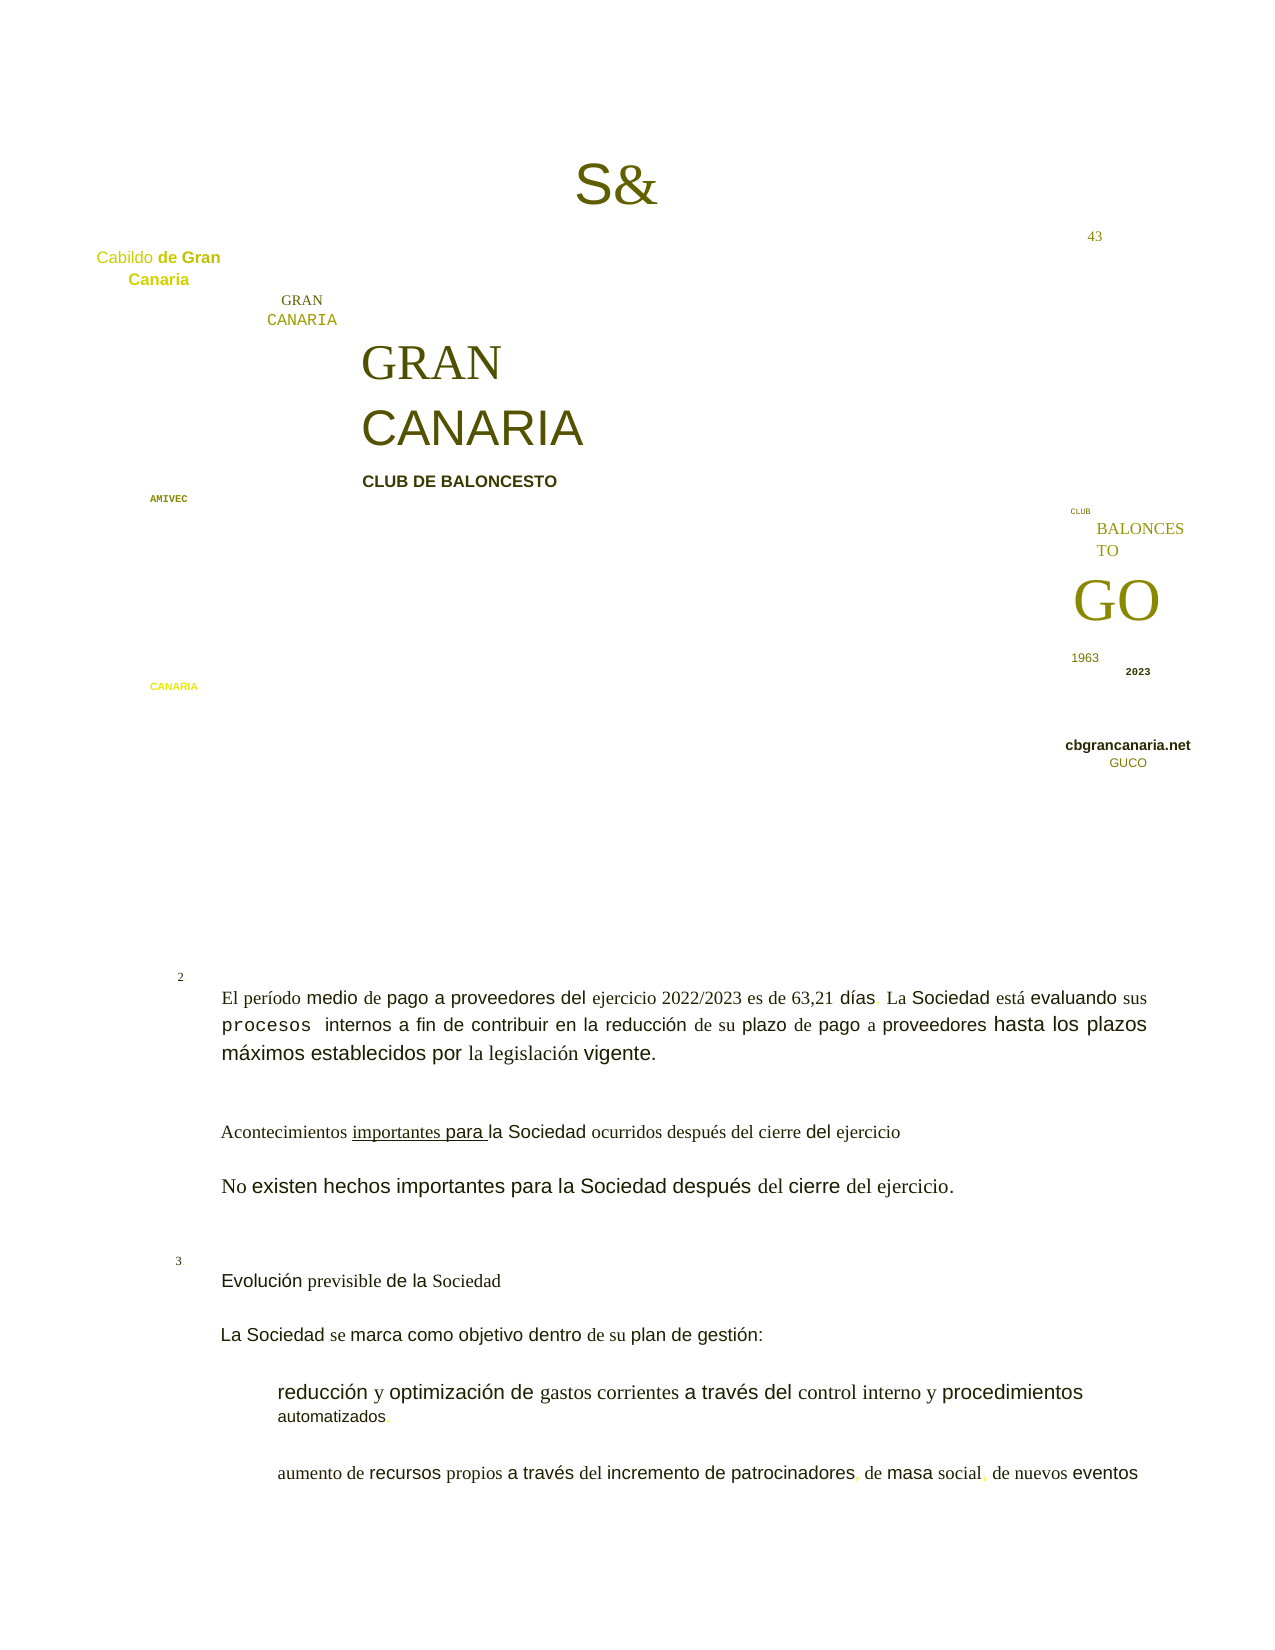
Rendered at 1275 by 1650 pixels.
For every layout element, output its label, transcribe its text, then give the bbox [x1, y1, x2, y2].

text reducción y optimización de gastos corrientes a través del control interno y procedimientos automatizados. [277, 1379, 1145, 1426]
text Evolución previsible de la Sociedad [221, 1270, 565, 1292]
text El período medio de pago a proveedores del ejercicio 2022/2023 es de 63,21 días. La Sociedad está evaluando sus procesos internos a fin de contribuir en la reducción de su plazo de pago a proveedores hasta los plazos máximos establecidos por la legislación vigente. [221, 987, 1147, 1065]
text 43 [1087, 227, 1145, 244]
text aumento de recursos propios a través del incremento de patrocinadores, de masa social, de nuevos eventos [277, 1462, 1145, 1483]
text S& [574, 150, 798, 217]
text GO [1073, 563, 1186, 633]
text CANARIA [150, 680, 1125, 692]
text CLUB DE BALONCESTO [362, 472, 607, 491]
text 2. [177, 970, 227, 984]
text GRAN CANARIA [255, 291, 348, 330]
text GRAN CANARIA [361, 333, 690, 456]
text Cabildo de Gran Canaria [83, 247, 233, 289]
text BALONCESTO [1096, 518, 1190, 560]
text 1963 [1071, 650, 1129, 665]
text 3. [175, 1254, 227, 1268]
text cbgrancanaria.net GUCO [1050, 736, 1206, 770]
text La Sociedad se marca como objetivo dentro de su plan de gestión: [220, 1324, 829, 1346]
text Acontecimientos importantes para la Sociedad ocurridos después del cierre del ejercicio [220, 1121, 1032, 1142]
text No existen hechos importantes para la Sociedad después del cierre del ejercicio. [221, 1174, 957, 1198]
text AMIVEC [150, 494, 1125, 506]
text CLUB [1070, 508, 1129, 517]
text 2023 [1125, 667, 1182, 678]
